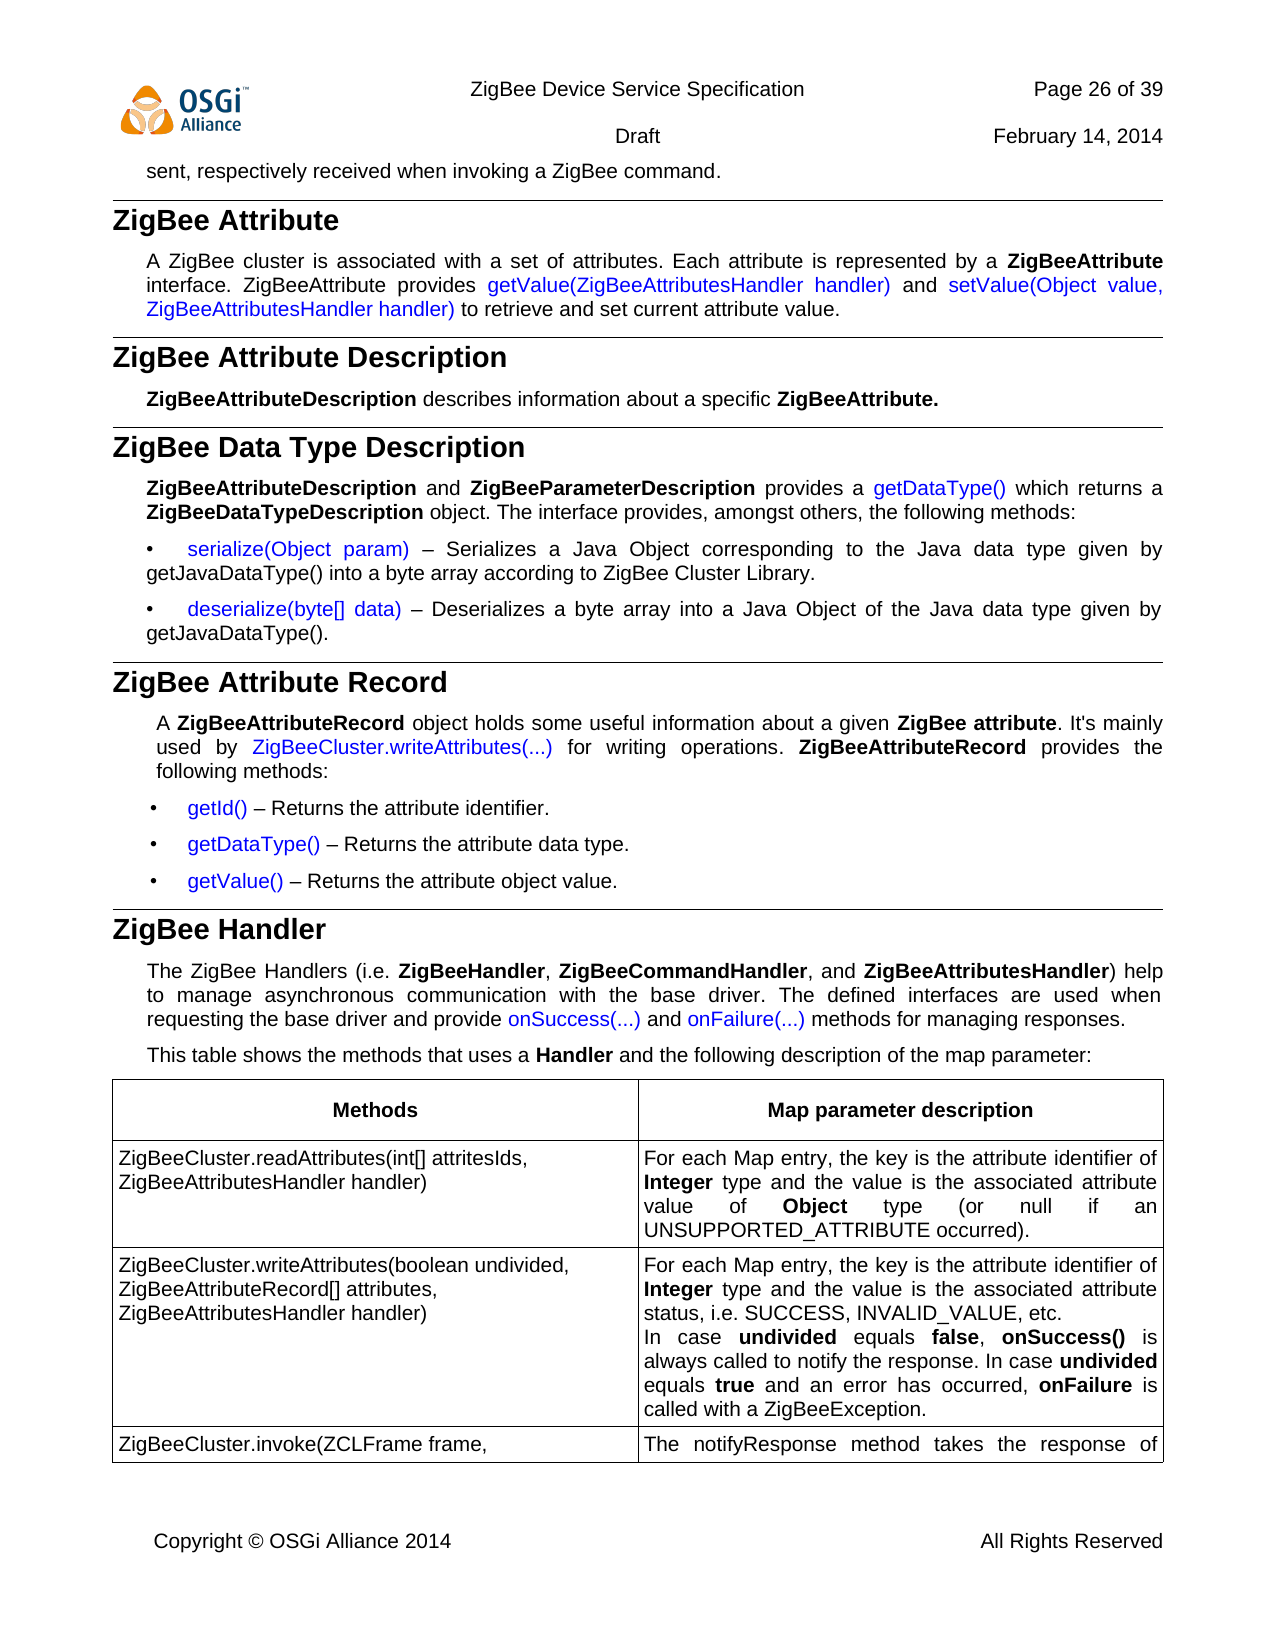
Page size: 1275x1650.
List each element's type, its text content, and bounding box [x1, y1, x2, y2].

text A ZigBee cluster is associated with a set of attributes. Each attribute is represented by a ZigBeeAttribute interface. ZigBeeAttribute provides getValue(ZigBeeAttributesHandler handler) and setValue(Object value, ZigBeeAttributesHandler handler) to retrieve and set current attribute value. [146, 249, 1163, 321]
text ZigBeeAttributeDescription describes information about a specific ZigBeeAttribute. [146, 386, 1163, 410]
table_cell For each Map entry, the key is the attribute identifier of Integer type and the value is the associated attribute value of Object type (or null if an UNSUPPORTED_ATTRIBUTE occurred). [639, 1141, 1163, 1247]
table_cell For each Map entry, the key is the attribute identifier of Integer type and the value is the associated attribute status, i.e. SUCCESS, INVALID_VALUE, etc. In case undivided equals false, onSuccess() is always called to notify the response. In case undivided equals true and an error has occurred, onFailure is called with a ZigBeeException. [639, 1248, 1163, 1426]
subtitle ZigBee Attribute Record [112, 663, 1163, 698]
subtitle ZigBee Attribute [112, 201, 1163, 236]
table_cell ZigBeeCluster.readAttributes(int[] attritesIds, ZigBeeAttributesHandler handler) [113, 1141, 638, 1247]
table_cell The notifyResponse method takes the response of [639, 1427, 1163, 1462]
list getId() – Returns the attribute identifier. [150, 795, 1163, 819]
list getValue() – Returns the attribute object value. [150, 868, 1163, 893]
subtitle ZigBee Data Type Description [112, 428, 1163, 464]
list deserialize(byte[] data) – Deserializes a byte array into a Java Object of the Java data type given by getJavaDataType(). [146, 597, 1163, 645]
text sent, respectively received when invoking a ZigBee command. [146, 159, 1163, 183]
text A ZigBeeAttributeRecord object holds some useful information about a given ZigBee attribute. It's mainly used by ZigBeeCluster.writeAttributes(...) for writing operations. ZigBeeAttributeRecord provides the following methods: [156, 711, 1163, 783]
list getDataType() – Returns the attribute data type. [150, 832, 1163, 856]
text ZigBeeAttributeDescription and ZigBeeParameterDescription provides a getDataType() which returns a ZigBeeDataTypeDescription object. The interface provides, amongst others, the following methods: [146, 476, 1163, 524]
list serialize(Object param) – Serializes a Java Object corresponding to the Java data type given by getJavaDataType() into a byte array according to ZigBee Cluster Library. [146, 537, 1163, 585]
picture [113, 78, 257, 142]
table_cell ZigBeeCluster.invoke(ZCLFrame frame, [113, 1427, 638, 1462]
table_cell ZigBeeCluster.writeAttributes(boolean undivided, ZigBeeAttributeRecord[] attributes, ZigBeeAttributesHandler handler) [113, 1248, 638, 1426]
table_header Map parameter description [639, 1080, 1163, 1140]
text This table shows the methods that uses a Handler and the following description of the map parameter: [147, 1043, 1163, 1067]
table_header Methods [113, 1080, 638, 1140]
subtitle ZigBee Handler [112, 910, 1163, 946]
subtitle ZigBee Attribute Description [112, 338, 1163, 374]
text The ZigBee Handlers (i.e. ZigBeeHandler, ZigBeeCommandHandler, and ZigBeeAttributesHandler) help to manage asynchronous communication with the base driver. The defined interfaces are used when requesting the base driver and provide onSuccess(...) and onFailure(...) methods for managing responses. [147, 958, 1163, 1030]
